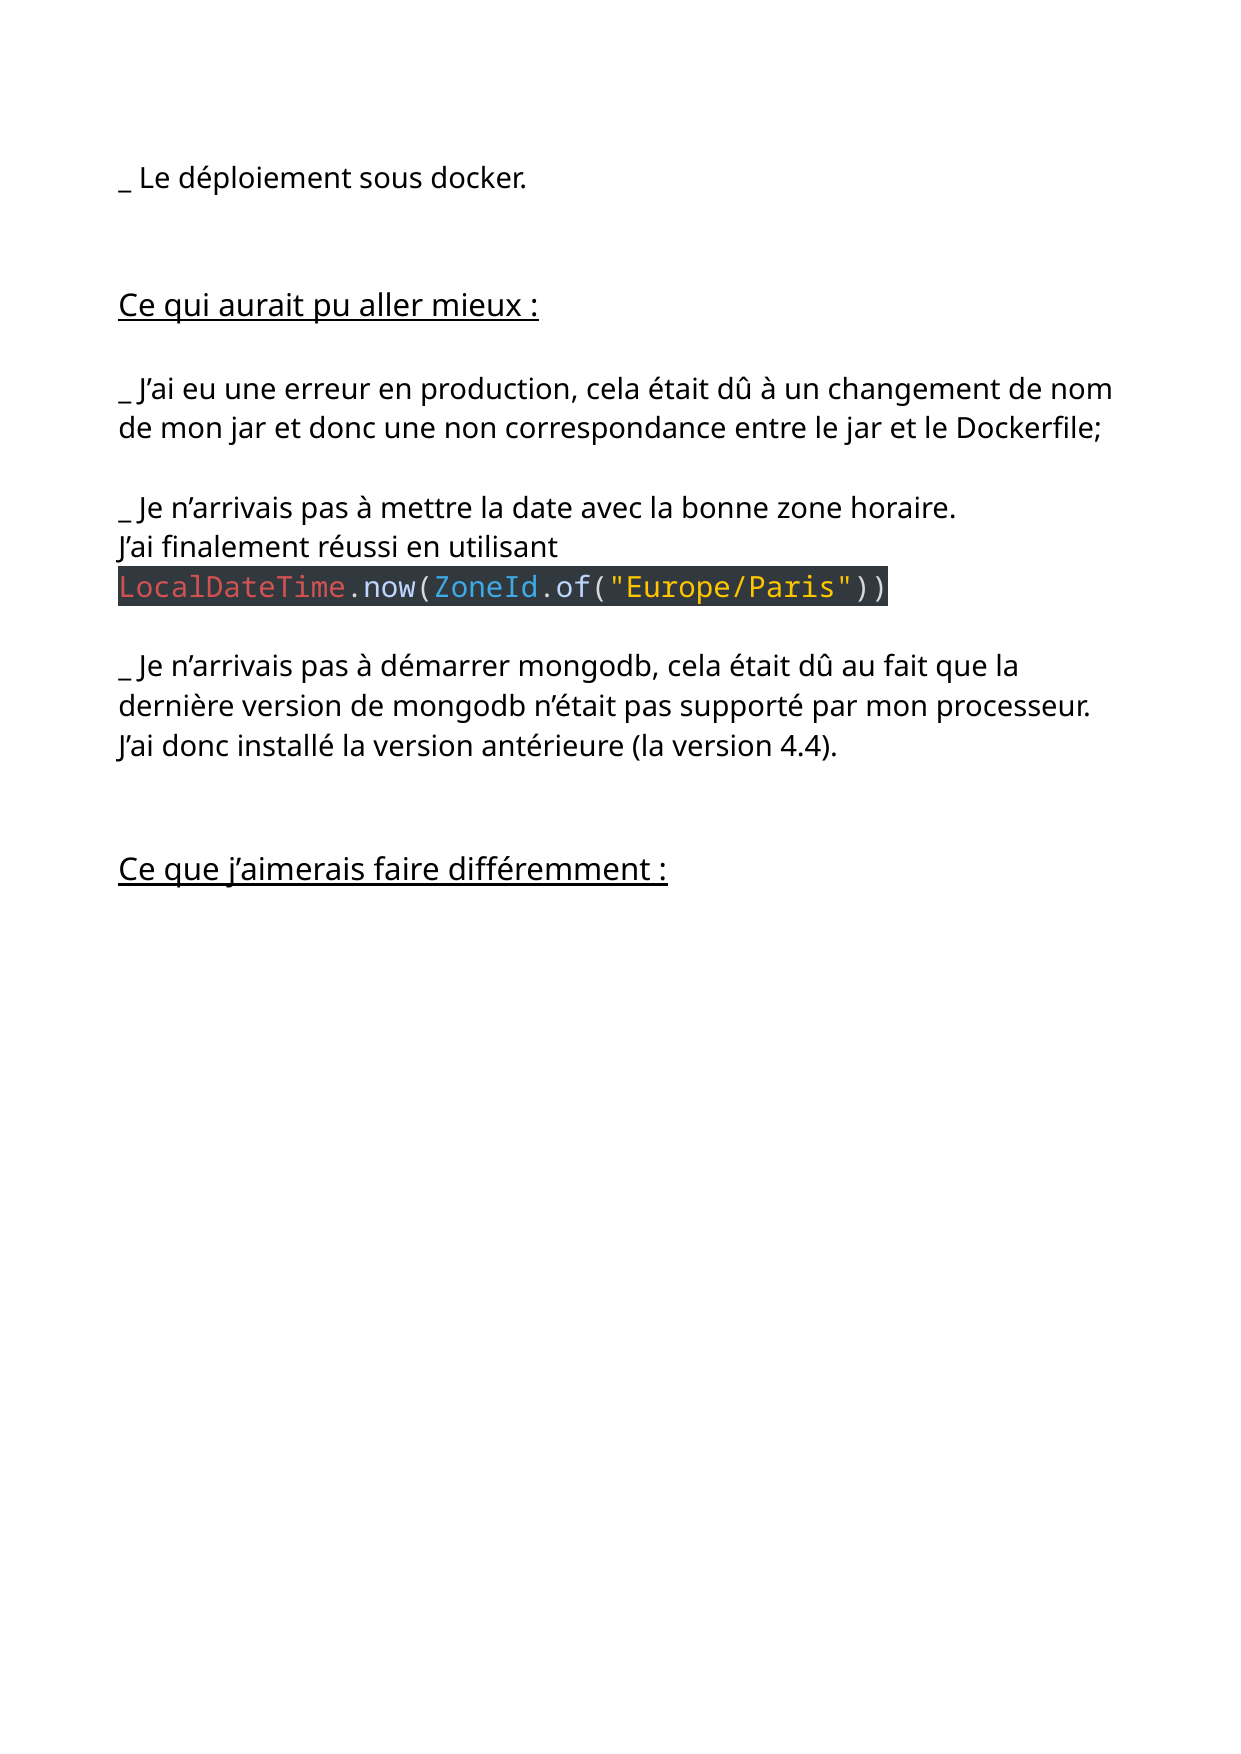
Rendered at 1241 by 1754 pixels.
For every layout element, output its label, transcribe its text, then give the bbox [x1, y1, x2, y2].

text _ Le déploiement sous docker. [118, 158, 1122, 197]
text _ J’ai eu une erreur en production, cela était dû à un changement de nom de mon jar et donc une non correspondance entre le jar et le Dockerfile; _ Je n’arrivais pas à mettre la date avec la bonne zone horaire. J’ai finalement réussi en utilisant LocalDateTime.now(ZoneId.of("Europe/Paris")) [118, 368, 1122, 606]
text _ Je n’arrivais pas à démarrer mongodb, cela était dû au fait que la dernière version de mongodb n’était pas supporté par mon processeur. J’ai donc installé la version antérieure (la version 4.4). [118, 646, 1122, 765]
text Ce qui aurait pu aller mieux : [118, 283, 1122, 325]
text Ce que j’aimerais faire différemment : [118, 847, 1122, 890]
